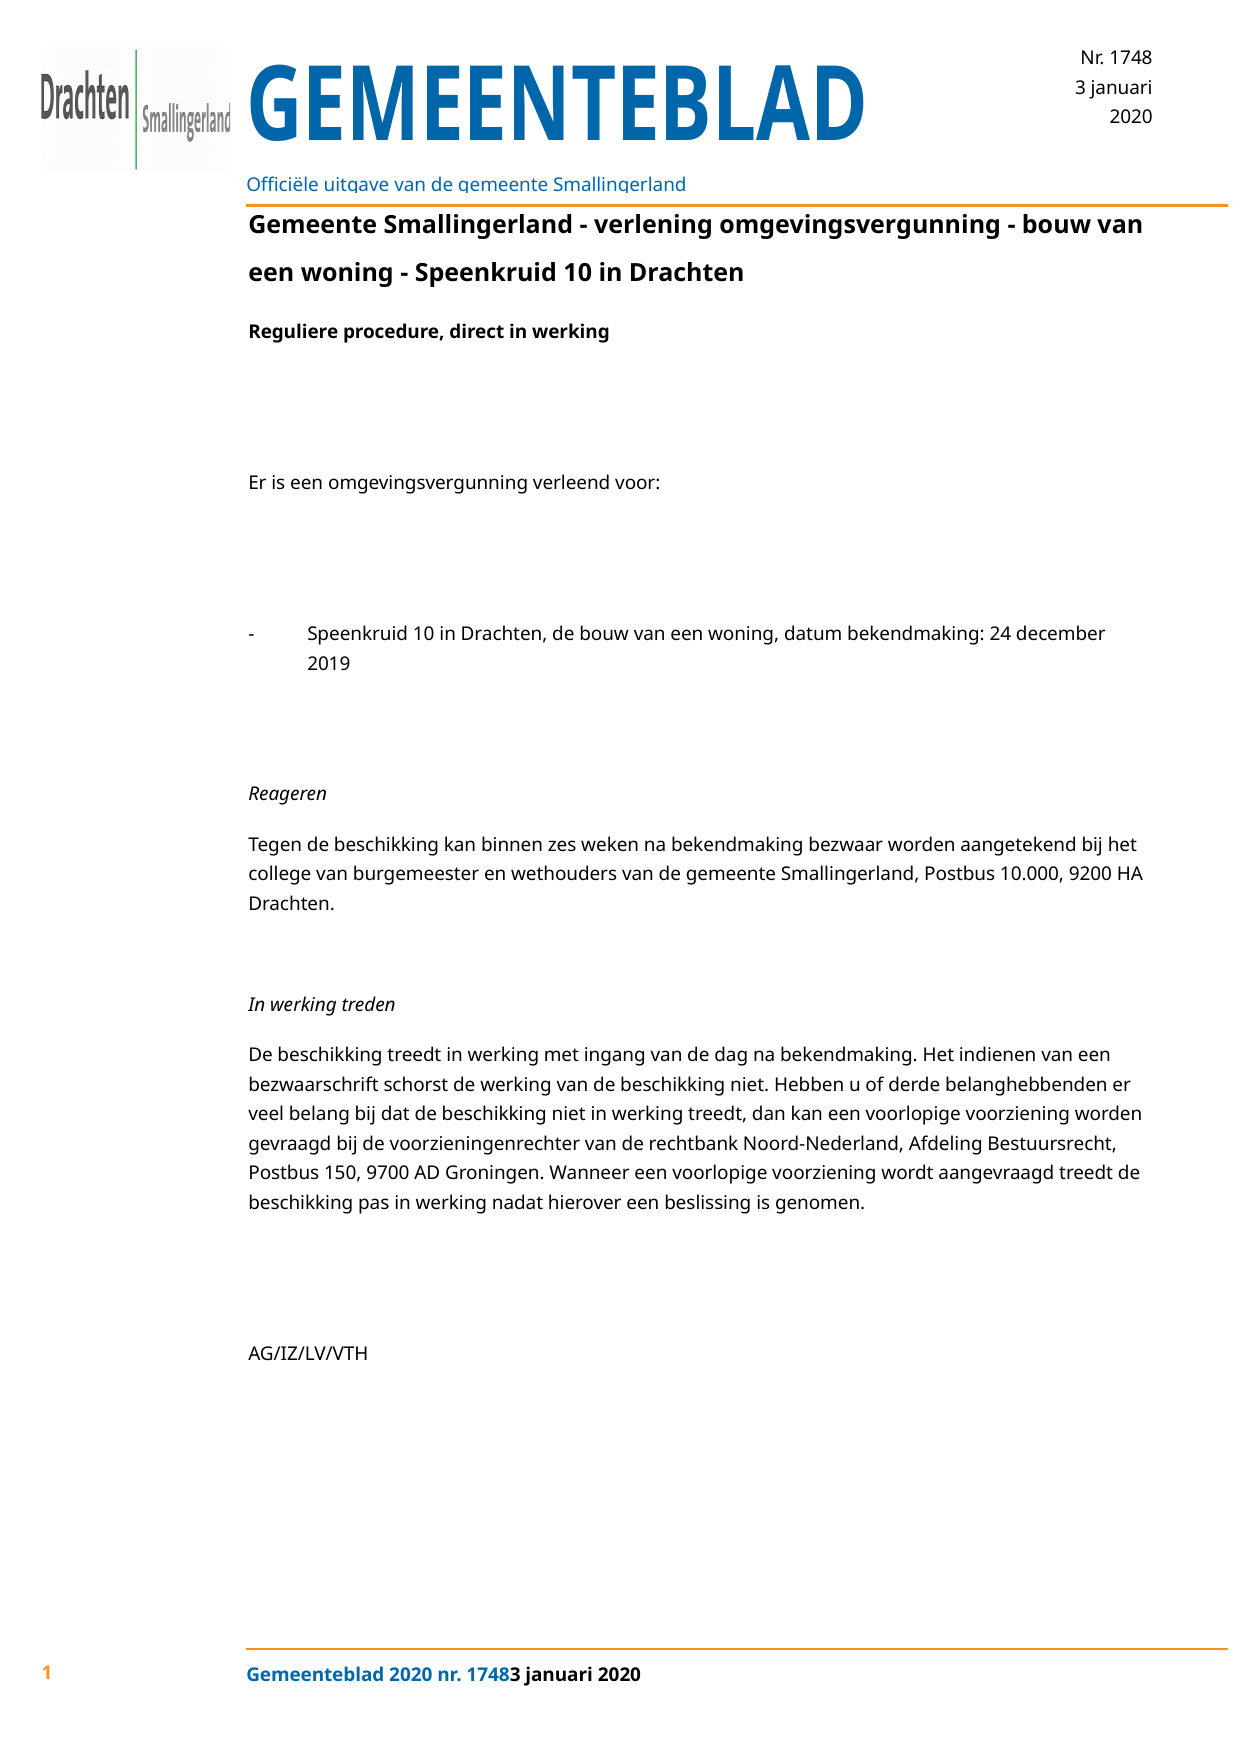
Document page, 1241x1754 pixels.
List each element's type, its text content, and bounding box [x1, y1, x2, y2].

text Reguliere procedure, direct in werking [248, 318, 1152, 344]
text De beschikking treedt in werking met ingang van de dag na bekendmaking. Het indienen van een bezwaarschrift schorst de werking van de beschikking niet. Hebben u of derde belanghebbenden er veel belang bij dat de beschikking niet in werking treedt, dan kan een voorlopige voorziening worden gevraagd bij de voorzieningenrechter van de rechtbank Noord-Nederland, Afdeling Bestuursrecht, Postbus 150, 9700 AD Groningen. Wanneer een voorlopige voorziening wordt aangevraagd treedt de beschikking pas in werking nadat hierover een beslissing is genomen. [248, 1041, 1152, 1215]
text In werking treden [248, 991, 1152, 1017]
text Tegen de beschikking kan binnen zes weken na bekendmaking bezwaar worden aangetekend bij het college van burgemeester en wethouders van de gemeente Smallingerland, Postbus 10.000, 9200 HA Drachten. [248, 831, 1152, 916]
picture [41, 47, 231, 172]
list Speenkruid 10 in Drachten, de bouw van een woning, datum bekendmaking: 24 december 2019 [248, 620, 1152, 676]
text Reageren [248, 780, 1152, 806]
text Er is een omgevingsvergunning verleend voor: [248, 469, 1152, 495]
text AG/IZ/LV/VTH [248, 1340, 1152, 1366]
text Gemeente Smallingerland - verlening omgevingsvergunning - bouw van een woning - Speenkruid 10 in Drachten [248, 207, 1152, 288]
